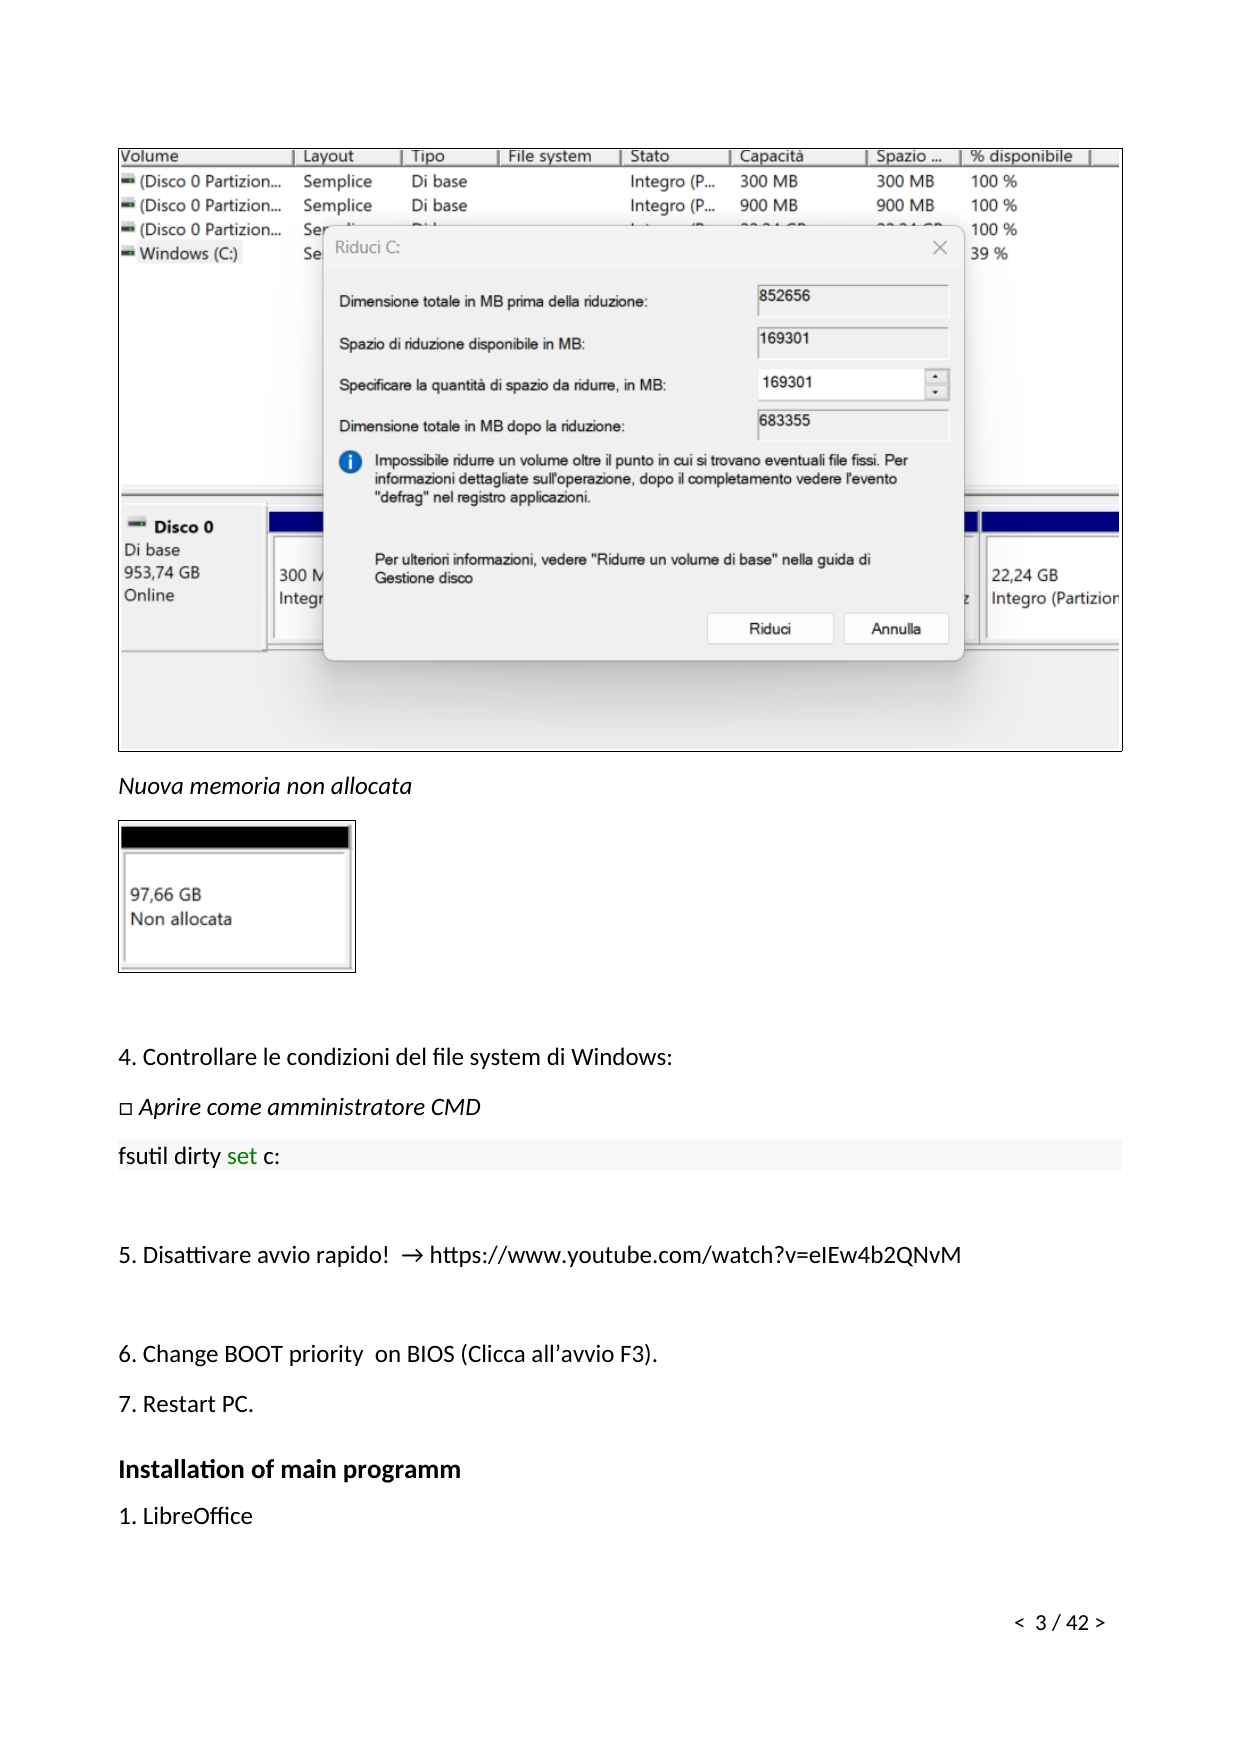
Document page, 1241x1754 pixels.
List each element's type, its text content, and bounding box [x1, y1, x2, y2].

text □ Aprire come amministratore CMD [118, 1091, 1122, 1121]
text 1. LibreOffice [118, 1500, 1122, 1531]
picture [121, 150, 1119, 749]
text Nuova memoria non allocata [118, 770, 1122, 801]
text 5. Disattivare avvio rapido! → https://www.youtube.com/watch?v=eIEw4b2QNvM [118, 1239, 1122, 1270]
subtitle Installation of main programm [118, 1452, 1122, 1485]
text 6. Change BOOT priority on BIOS (Clicca all’avvio F3). [118, 1338, 1122, 1369]
text 4. Controllare le condizioni del file system di Windows: [118, 1041, 1122, 1072]
text fsutil dirty set c: [118, 1140, 1122, 1171]
picture [121, 822, 353, 970]
text 7. Restart PC. [118, 1388, 1122, 1419]
